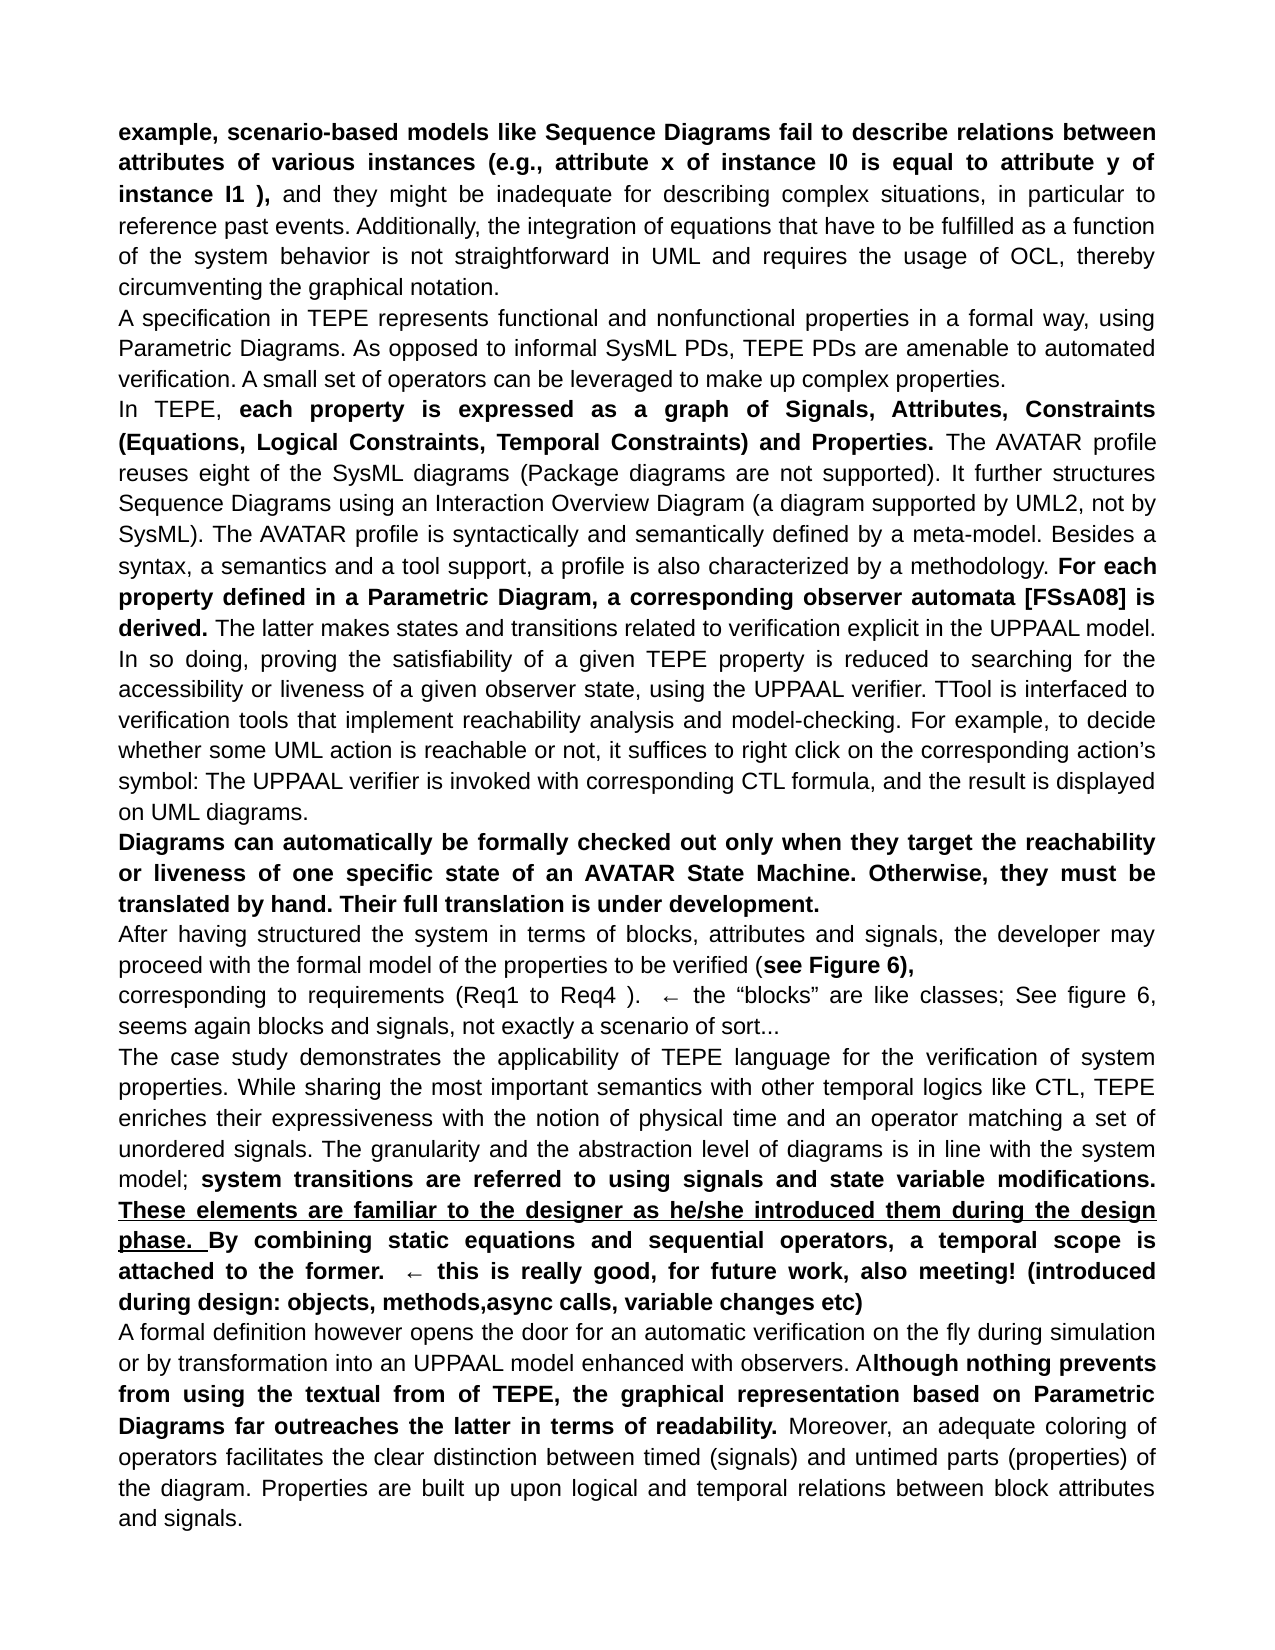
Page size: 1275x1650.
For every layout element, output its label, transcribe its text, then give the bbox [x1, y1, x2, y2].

text The case study demonstrates the applicability of TEPE language for the verification of system properties. While sharing the most important semantics with other temporal logics like CTL, TEPE enriches their expressiveness with the notion of physical time and an operator matching a set of unordered signals. The granularity and the abstraction level of diagrams is in line with the system model; system transitions are referred to using signals and state variable modifications. These elements are familiar to the designer as he/she introduced them during the design [118, 1043, 1157, 1220]
text example, scenario-based models like Sequence Diagrams fail to describe relations between attributes of various instances (e.g., attribute x of instance I0 is equal to attribute y of instance I1 ), and they might be inadequate for describing complex situations, in particular to reference past events. Additionally, the integration of equations that have to be fulfilled as a function of the system behavior is not straightforward in UML and requires the usage of OCL, thereby circumventing the graphical notation. [118, 118, 1157, 300]
text Diagrams can automatically be formally checked out only when they target the reachability or liveness of one specific state of an AVATAR State Machine. Otherwise, they must be translated by hand. Their full translation is under development. [118, 829, 1157, 917]
text phase. By combining static equations and sequential operators, a temporal scope is attached to the former. ← this is really good, for future work, also meeting! (introduced during design: objects, methods,async calls, variable changes etc) [118, 1221, 1157, 1315]
text A specification in TEPE represents functional and nonfunctional properties in a formal way, using Parametric Diagrams. As opposed to informal SysML PDs, TEPE PDs are amenable to automated verification. A small set of operators can be leveraged to make up complex properties. [118, 304, 1157, 392]
text A formal definition however opens the door for an automatic verification on the fly during simulation or by transformation into an UPPAAL model enhanced with observers. Although nothing prevents from using the textual from of TEPE, the graphical representation based on Parametric Diagrams far outreaches the latter in terms of readability. Moreover, an adequate coloring of operators facilitates the clear distinction between timed (signals) and untimed parts (properties) of the diagram. Properties are built up upon logical and temporal relations between block attributes and signals. [118, 1319, 1157, 1531]
text In TEPE, each property is expressed as a graph of Signals, Attributes, Constraints (Equations, Logical Constraints, Temporal Constraints) and Properties. The AVATAR profile reuses eight of the SysML diagrams (Package diagrams are not supported). It further structures Sequence Diagrams using an Interaction Overview Diagram (a diagram supported by UML2, not by SysML). The AVATAR profile is syntactically and semantically defined by a meta-model. Besides a syntax, a semantics and a tool support, a profile is also characterized by a methodology. For each property defined in a Parametric Diagram, a corresponding observer automata [FSsA08] is derived. The latter makes states and transitions related to verification explicit in the UPPAAL model. In so doing, proving the satisfiability of a given TEPE property is reduced to searching for the accessibility or liveness of a given observer state, using the UPPAAL verifier. TTool is interfaced to verification tools that implement reachability analysis and model-checking. For example, to decide whether some UML action is reachable or not, it suffices to right click on the corresponding action’s symbol: The UPPAAL verifier is invoked with corresponding CTL formula, and the result is displayed on UML diagrams. [118, 396, 1157, 825]
text After having structured the system in terms of blocks, attributes and signals, the developer may proceed with the formal model of the properties to be verified (see Figure 6), [118, 921, 1157, 978]
text corresponding to requirements (Req1 to Req4 ). ← the “blocks” are like classes; See figure 6, seems again blocks and signals, not exactly a scenario of sort... [118, 982, 1157, 1039]
